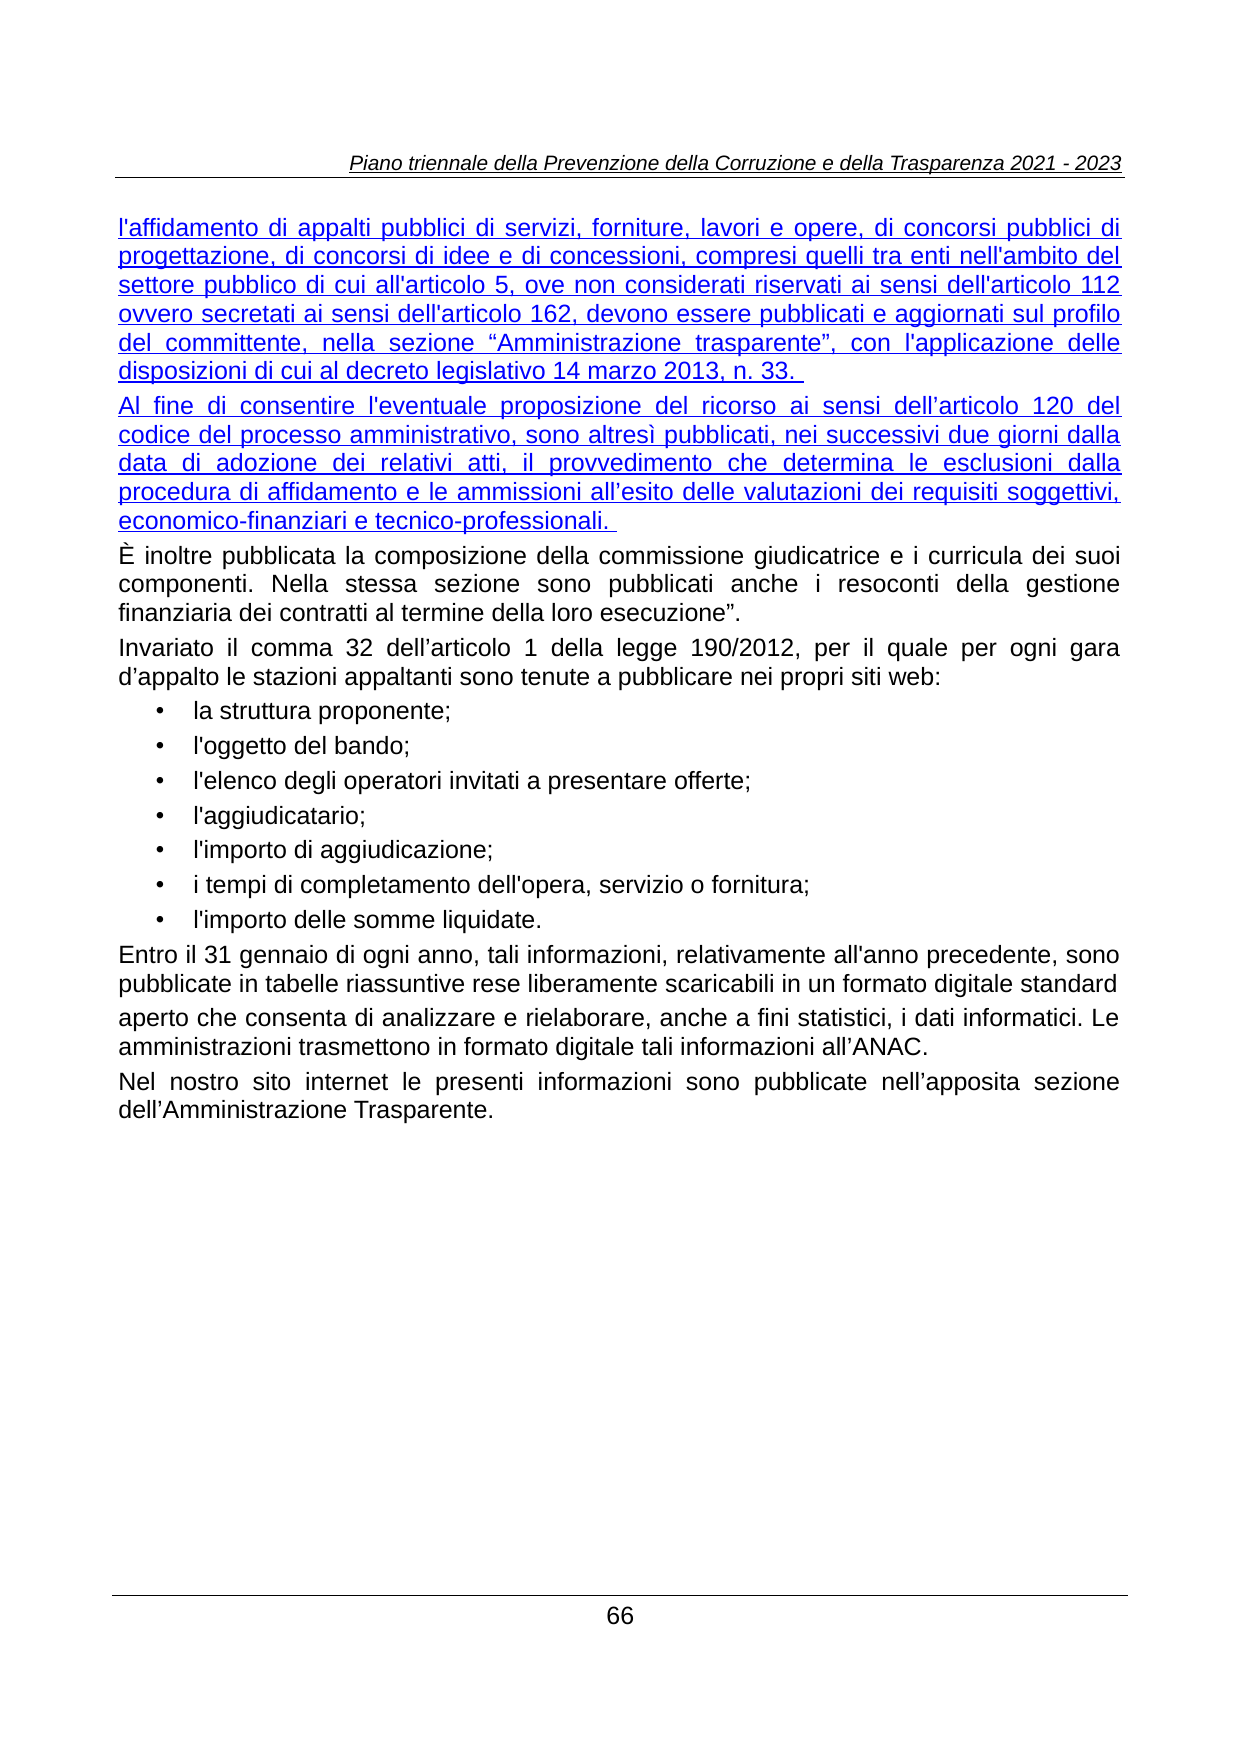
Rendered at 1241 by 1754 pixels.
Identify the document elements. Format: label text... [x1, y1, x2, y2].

list l'oggetto del bando; [156, 731, 1122, 760]
text Nel nostro sito internet le presenti informazioni sono pubblicate nell’apposita sezione dell’Amministrazione Trasparente. [118, 1067, 1122, 1124]
text l'affidamento di appalti pubblici di servizi, forniture, lavori e opere, di concorsi pubblici di [118, 212, 1122, 238]
text del committente, nella sezione “Amministrazione trasparente”, con l'applicazione delle [118, 325, 1122, 353]
text ovvero secretati ai sensi dell'articolo 162, devono essere pubblicati e aggiornati sul profilo [118, 296, 1122, 324]
list la struttura proponente; [156, 696, 1122, 725]
list l'importo di aggiudicazione; [156, 835, 1122, 864]
text aperto che consenta di analizzare e rielaborare, anche a fini statistici, i dati informatici. Le amministrazioni trasmettono in formato digitale tali informazioni all’ANAC. [118, 1003, 1122, 1061]
text Al fine di consentire l'eventuale proposizione del ricorso ai sensi dell’articolo 120 del [118, 391, 1122, 416]
text disposizioni di cui al decreto legislativo 14 marzo 2013, n. 33. [118, 354, 1122, 385]
list l'importo delle somme liquidate. [156, 905, 1122, 934]
text Entro il 31 gennaio di ogni anno, tali informazioni, relativamente all'anno precedente, sono pubblicate in tabelle riassuntive rese liberamente scaricabili in un formato digitale standard [118, 940, 1122, 997]
text È inoltre pubblicata la composizione della commissione giudicatrice e i curricula dei suoi componenti. Nella stessa sezione sono pubblicati anche i resoconti della gestione finanziaria dei contratti al termine della loro esecuzione”. [118, 541, 1122, 627]
text procedura di affidamento e le ammissioni all’esito delle valutazioni dei requisiti soggettivi, economico-finanziari e tecnico-professionali. [118, 475, 1122, 535]
list l'aggiudicatario; [156, 801, 1122, 829]
text Invariato il comma 32 dell’articolo 1 della legge 190/2012, per il quale per ogni gara d’appalto le stazioni appaltanti sono tenute a pubblicare nei propri siti web: [118, 633, 1122, 690]
text settore pubblico di cui all'articolo 5, ove non considerati riservati ai sensi dell'articolo 112 [118, 268, 1122, 295]
text progettazione, di concorsi di idee e di concessioni, compresi quelli tra enti nell'ambito del [118, 239, 1122, 266]
list l'elenco degli operatori invitati a presentare offerte; [156, 766, 1122, 795]
text codice del processo amministrativo, sono altresì pubblicati, nei successivi due giorni dalla data di adozione dei relativi atti, il provvedimento che determina le esclusioni dalla [118, 417, 1122, 473]
list i tempi di completamento dell'opera, servizio o fornitura; [156, 870, 1122, 899]
